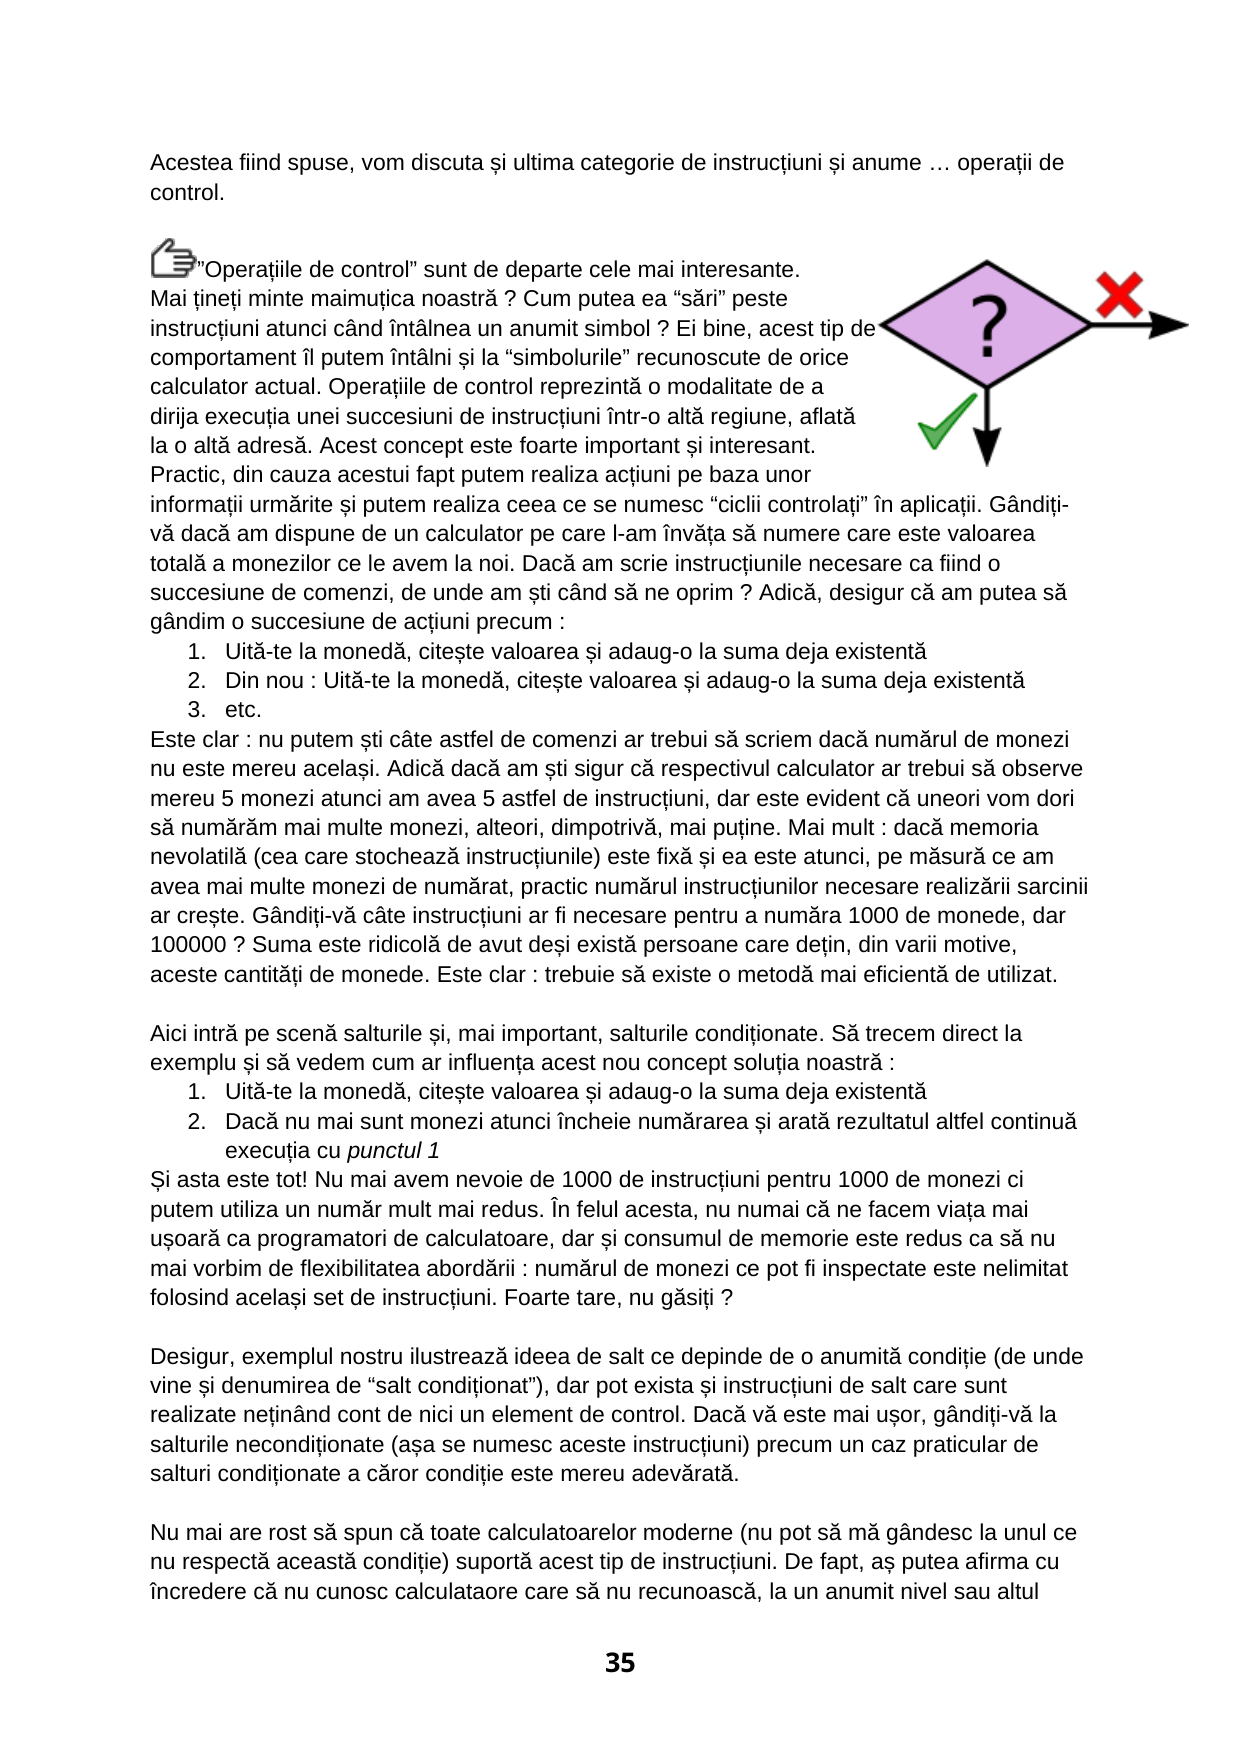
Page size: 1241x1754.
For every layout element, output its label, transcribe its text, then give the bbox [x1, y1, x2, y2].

picture [150, 238, 197, 278]
list Uită-te la monedă, citește valoarea și adaug-o la suma deja existentă [187, 638, 1090, 664]
list Dacă nu mai sunt monezi atunci încheie numărarea și arată rezultatul altfel continuă execuția cu punctul 1 [187, 1108, 1090, 1163]
text Desigur, exemplul nostru ilustrează ideea de salt ce depinde de o anumită condiție (de unde vine și denumirea de “salt condiționat”), dar pot exista și instrucțiuni de salt care sunt realizate neținând cont de nici un element de control. Dacă vă este mai ușor, gândiți-vă la salturile necondiționate (așa se numesc aceste instrucțiuni) precum un caz praticular de salturi condiționate a căror condiție este mereu adevărată. [150, 1343, 1090, 1486]
text ”Operațiile de control” sunt de departe cele mai interesante. [150, 238, 1090, 282]
text Mai țineți minte maimuțica noastră ? Cum putea ea “sări” peste instrucțiuni atunci când întâlnea un anumit simbol ? Ei bine, acest tip de comportament îl putem întâlni și la “simbolurile” recunoscute de orice calculator actual. Operațiile de control reprezintă o modalitate de a dirija execuția unei succesiuni de instrucțiuni într-o altă regiune, aflată la o altă adresă. Acest concept este foarte important și interesant. Practic, din cauza acestui fapt putem realiza acțiuni pe baza unor informații urmărite și putem realiza ceea ce se numesc “ciclii controlați” în aplicații. Gândiți-vă dacă am dispune de un calculator pe care l-am învăța să numere care este valoarea totală a monezilor ce le avem la noi. Dacă am scrie instrucțiunile necesare ca fiind o succesiune de comenzi, de unde am ști când să ne oprim ? Adică, desigur că am putea să gândim o succesiune de acțiuni precum : [150, 286, 1090, 634]
text Este clar : nu putem ști câte astfel de comenzi ar trebui să scriem dacă numărul de monezi nu este mereu același. Adică dacă am ști sigur că respectivul calculator ar trebui să observe mereu 5 monezi atunci am avea 5 astfel de instrucțiuni, dar este evident că uneori vom dori să numărăm mai multe monezi, alteori, dimpotrivă, mai puține. Mai mult : dacă memoria nevolatilă (cea care stochează instrucțiunile) este fixă și ea este atunci, pe măsură ce am avea mai multe monezi de numărat, practic numărul instrucțiunilor necesare realizării sarcinii ar crește. Gândiți-vă câte instrucțiuni ar fi necesare pentru a număra 1000 de monede, dar 100000 ? Suma este ridicolă de avut deși există persoane care dețin, din varii motive, aceste cantități de monede. Este clar : trebuie să existe o metodă mai eficientă de utilizat. [150, 726, 1090, 987]
picture [876, 255, 1189, 467]
text Nu mai are rost să spun că toate calculatoarelor moderne (nu pot să mă gândesc la unul ce nu respectă această condiție) suportă acest tip de instrucțiuni. De fapt, aș putea afirma cu încredere că nu cunosc calculataore care să nu recunoască, la un anumit nivel sau altul [150, 1519, 1090, 1604]
text Acestea fiind spuse, vom discuta și ultima categorie de instrucțiuni și anume … operații de control. [150, 150, 1090, 205]
list Uită-te la monedă, citește valoarea și adaug-o la suma deja existentă [187, 1079, 1090, 1104]
text Și asta este tot! Nu mai avem nevoie de 1000 de instrucțiuni pentru 1000 de monezi ci putem utiliza un număr mult mai redus. În felul acesta, nu numai că ne facem viața mai ușoară ca programatori de calculatoare, dar și consumul de memorie este redus ca să nu mai vorbim de flexibilitatea abordării : numărul de monezi ce pot fi inspectate este nelimitat folosind același set de instrucțiuni. Foarte tare, nu găsiți ? [150, 1167, 1090, 1310]
list etc. [187, 697, 1090, 723]
list Din nou : Uită-te la monedă, citește valoarea și adaug-o la suma deja existentă [187, 668, 1090, 693]
text Aici intră pe scenă salturile și, mai important, salturile condiționate. Să trecem direct la exemplu și să vedem cum ar influența acest nou concept soluția noastră : [150, 1020, 1090, 1075]
